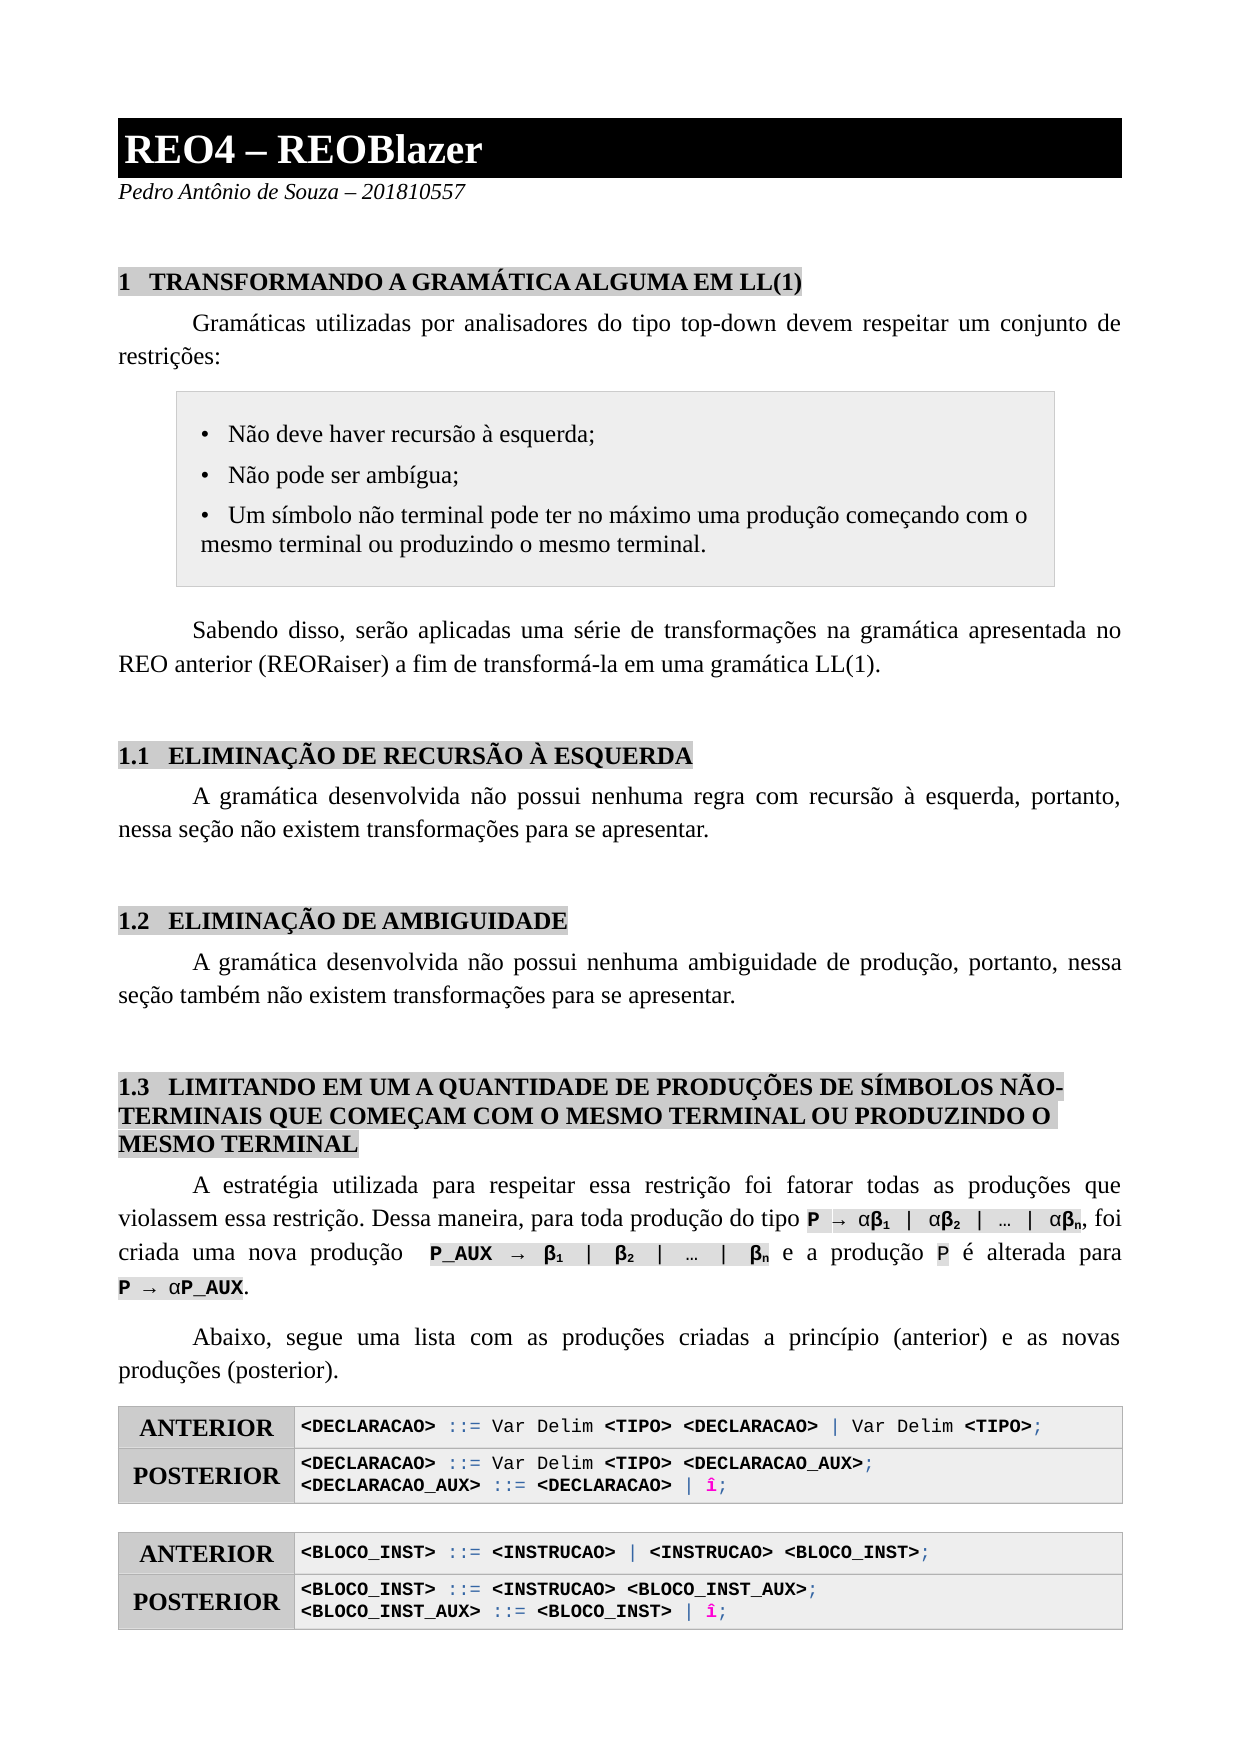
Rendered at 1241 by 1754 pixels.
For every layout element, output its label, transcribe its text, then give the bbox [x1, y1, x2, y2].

text Sabendo disso, serão aplicadas uma série de transformações na gramática apresentada no REO anterior (REORaiser) a fim de transformá-la em uma gramática LL(1). [118, 616, 1122, 677]
text 1.1 Eliminação de recursão à esquerda [0, 741, 1122, 769]
text A gramática desenvolvida não possui nenhuma ambiguidade de produção, portanto, nessa seção também não existem transformações para se apresentar. [118, 947, 1122, 1009]
table_cell POSTERIOR [119, 1575, 294, 1628]
table_cell <BLOCO_INST> ::= <INSTRUCAO> <BLOCO_INST_AUX>; <BLOCO_INST_AUX> ::= <BLOCO_INST> | î; [295, 1575, 1122, 1628]
text Pedro Antônio de Souza – 201810557 [118, 178, 1122, 204]
table_header ANTERIOR [119, 1533, 294, 1573]
table_header <DECLARACAO> ::= Var Delim <TIPO> <DECLARACAO> | Var Delim <TIPO>; [295, 1407, 1122, 1447]
text Abaixo, segue uma lista com as produções criadas a princípio (anterior) e as novas produções (posterior). [118, 1322, 1122, 1384]
text Gramáticas utilizadas por analisadores do tipo top-down devem respeitar um conjunto de restrições: [118, 308, 1122, 369]
text REO4 – REOBlazer [118, 118, 1122, 178]
text 1 Transformando a gramática alguma em ll(1) [0, 267, 1122, 296]
text 1.2 Eliminação de ambiguidade [0, 906, 1122, 935]
text 1.3 Limitando em um a quantidade de produções de símbolos não-terminais que começam com o mesmo terminal ou produzindo o mesmo terminal [0, 1072, 1122, 1158]
table_header ANTERIOR [119, 1407, 294, 1447]
table_cell <DECLARACAO> ::= Var Delim <TIPO> <DECLARACAO_AUX>; <DECLARACAO_AUX> ::= <DECLARACAO> | î; [295, 1449, 1122, 1502]
text A gramática desenvolvida não possui nenhuma regra com recursão à esquerda, portanto, nessa seção não existem transformações para se apresentar. [118, 781, 1122, 843]
text A estratégia utilizada para respeitar essa restrição foi fatorar todas as produções que violassem essa restrição. Dessa maneira, para toda produção do tipo P → αβ1 | αβ2 | … | αβn, foi criada uma nova produção P_AUX → β1 | β2 | … | βn e a produção P é alterada para P → αP_AUX. [118, 1170, 1122, 1300]
table_cell POSTERIOR [119, 1449, 294, 1502]
table_header <BLOCO_INST> ::= <INSTRUCAO> | <INSTRUCAO> <BLOCO_INST>; [295, 1533, 1122, 1573]
